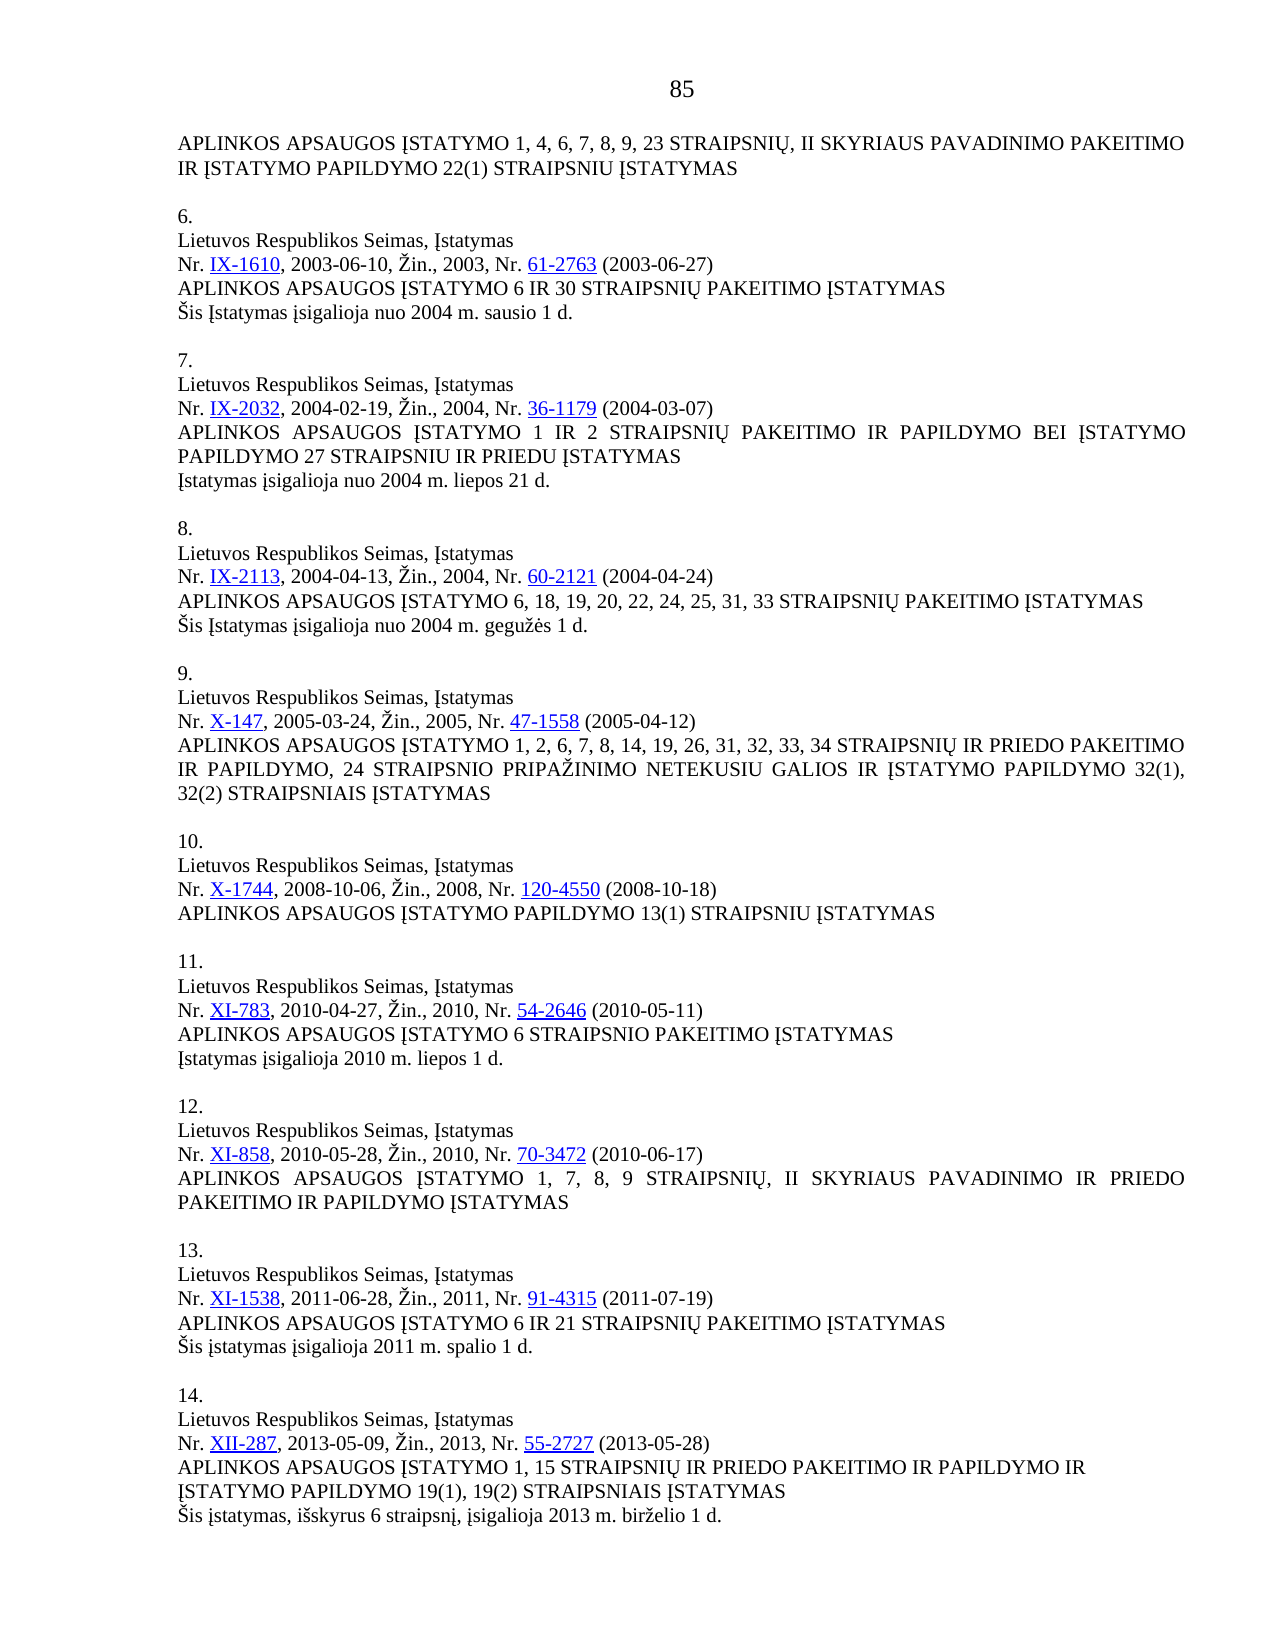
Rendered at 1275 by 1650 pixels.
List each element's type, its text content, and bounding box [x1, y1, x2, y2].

text 10. [177, 829, 1186, 853]
text Šis įstatymas įsigalioja 2011 m. spalio 1 d. [177, 1334, 1186, 1358]
text Lietuvos Respublikos Seimas, Įstatymas [177, 1407, 1186, 1431]
text Lietuvos Respublikos Seimas, Įstatymas [177, 685, 1186, 709]
text 9. [177, 661, 1186, 685]
text 6. [177, 203, 1186, 228]
text Lietuvos Respublikos Seimas, Įstatymas [177, 1118, 1186, 1142]
text Lietuvos Respublikos Seimas, Įstatymas [177, 1262, 1186, 1286]
text Nr. X-1744, 2008-10-06, Žin., 2008, Nr. 120-4550 (2008-10-18) [177, 877, 1186, 901]
text 11. [177, 949, 1186, 973]
text Nr. IX-2032, 2004-02-19, Žin., 2004, Nr. 36-1179 (2004-03-07) [177, 396, 1186, 420]
text Nr. XII-287, 2013-05-09, Žin., 2013, Nr. 55-2727 (2013-05-28) [177, 1431, 1186, 1455]
text Šis Įstatymas įsigalioja nuo 2004 m. sausio 1 d. [177, 300, 1186, 324]
text 12. [177, 1094, 1186, 1118]
text Lietuvos Respublikos Seimas, Įstatymas [177, 853, 1186, 877]
text APLINKOS APSAUGOS ĮSTATYMO 1 IR 2 STRAIPSNIŲ PAKEITIMO IR PAPILDYMO BEI ĮSTATYMO PAPILDYMO 27 STRAIPSNIU IR PRIEDU ĮSTATYMAS [177, 420, 1186, 468]
text Įstatymas įsigalioja nuo 2004 m. liepos 21 d. [177, 468, 1186, 492]
text APLINKOS APSAUGOS ĮSTATYMO 1, 4, 6, 7, 8, 9, 23 STRAIPSNIŲ, II SKYRIAUS PAVADINIMO PAKEITIMO IR ĮSTATYMO PAPILDYMO 22(1) STRAIPSNIU ĮSTATYMAS [177, 131, 1186, 179]
text Šis Įstatymas įsigalioja nuo 2004 m. gegužės 1 d. [177, 613, 1186, 637]
text Lietuvos Respublikos Seimas, Įstatymas [177, 973, 1186, 998]
text Nr. XI-858, 2010-05-28, Žin., 2010, Nr. 70-3472 (2010-06-17) [177, 1142, 1186, 1166]
text APLINKOS APSAUGOS ĮSTATYMO 6 STRAIPSNIO PAKEITIMO ĮSTATYMAS [177, 1022, 1186, 1046]
text 13. [177, 1238, 1186, 1262]
text APLINKOS APSAUGOS ĮSTATYMO 1, 2, 6, 7, 8, 14, 19, 26, 31, 32, 33, 34 STRAIPSNIŲ IR PRIEDO PAKEITIMO IR PAPILDYMO, 24 STRAIPSNIO PRIPAŽINIMO NETEKUSIU GALIOS IR ĮSTATYMO PAPILDYMO 32(1), 32(2) STRAIPSNIAIS ĮSTATYMAS [177, 733, 1186, 805]
text Įstatymas įsigalioja 2010 m. liepos 1 d. [177, 1046, 1186, 1070]
text Nr. XI-1538, 2011-06-28, Žin., 2011, Nr. 91-4315 (2011-07-19) [177, 1286, 1186, 1310]
text APLINKOS APSAUGOS ĮSTATYMO PAPILDYMO 13(1) STRAIPSNIU ĮSTATYMAS [177, 901, 1186, 925]
text Lietuvos Respublikos Seimas, Įstatymas [177, 372, 1186, 396]
text 7. [177, 348, 1186, 372]
text 14. [177, 1383, 1186, 1407]
text Nr. XI-783, 2010-04-27, Žin., 2010, Nr. 54-2646 (2010-05-11) [177, 998, 1186, 1022]
text Nr. IX-2113, 2004-04-13, Žin., 2004, Nr. 60-2121 (2004-04-24) [177, 564, 1186, 588]
text Nr. X-147, 2005-03-24, Žin., 2005, Nr. 47-1558 (2005-04-12) [177, 709, 1186, 733]
text Nr. IX-1610, 2003-06-10, Žin., 2003, Nr. 61-2763 (2003-06-27) [177, 252, 1186, 276]
text APLINKOS APSAUGOS ĮSTATYMO 6 IR 21 STRAIPSNIŲ PAKEITIMO ĮSTATYMAS [177, 1310, 1186, 1334]
text Lietuvos Respublikos Seimas, Įstatymas [177, 540, 1186, 564]
text 8. [177, 516, 1186, 540]
text APLINKOS APSAUGOS ĮSTATYMO 1, 7, 8, 9 STRAIPSNIŲ, II SKYRIAUS PAVADINIMO IR PRIEDO PAKEITIMO IR PAPILDYMO ĮSTATYMAS [177, 1166, 1186, 1214]
text Lietuvos Respublikos Seimas, Įstatymas [177, 228, 1186, 252]
text APLINKOS APSAUGOS ĮSTATYMO 6, 18, 19, 20, 22, 24, 25, 31, 33 STRAIPSNIŲ PAKEITIMO ĮSTATYMAS [177, 588, 1186, 613]
text Šis įstatymas, išskyrus 6 straipsnį, įsigalioja 2013 m. birželio 1 d. [177, 1503, 1186, 1527]
text APLINKOS APSAUGOS ĮSTATYMO 1, 15 STRAIPSNIŲ IR PRIEDO PAKEITIMO IR PAPILDYMO IR ĮSTATYMO PAPILDYMO 19(1), 19(2) STRAIPSNIAIS ĮSTATYMAS [177, 1455, 1186, 1503]
text APLINKOS APSAUGOS ĮSTATYMO 6 IR 30 STRAIPSNIŲ PAKEITIMO ĮSTATYMAS [177, 276, 1186, 300]
